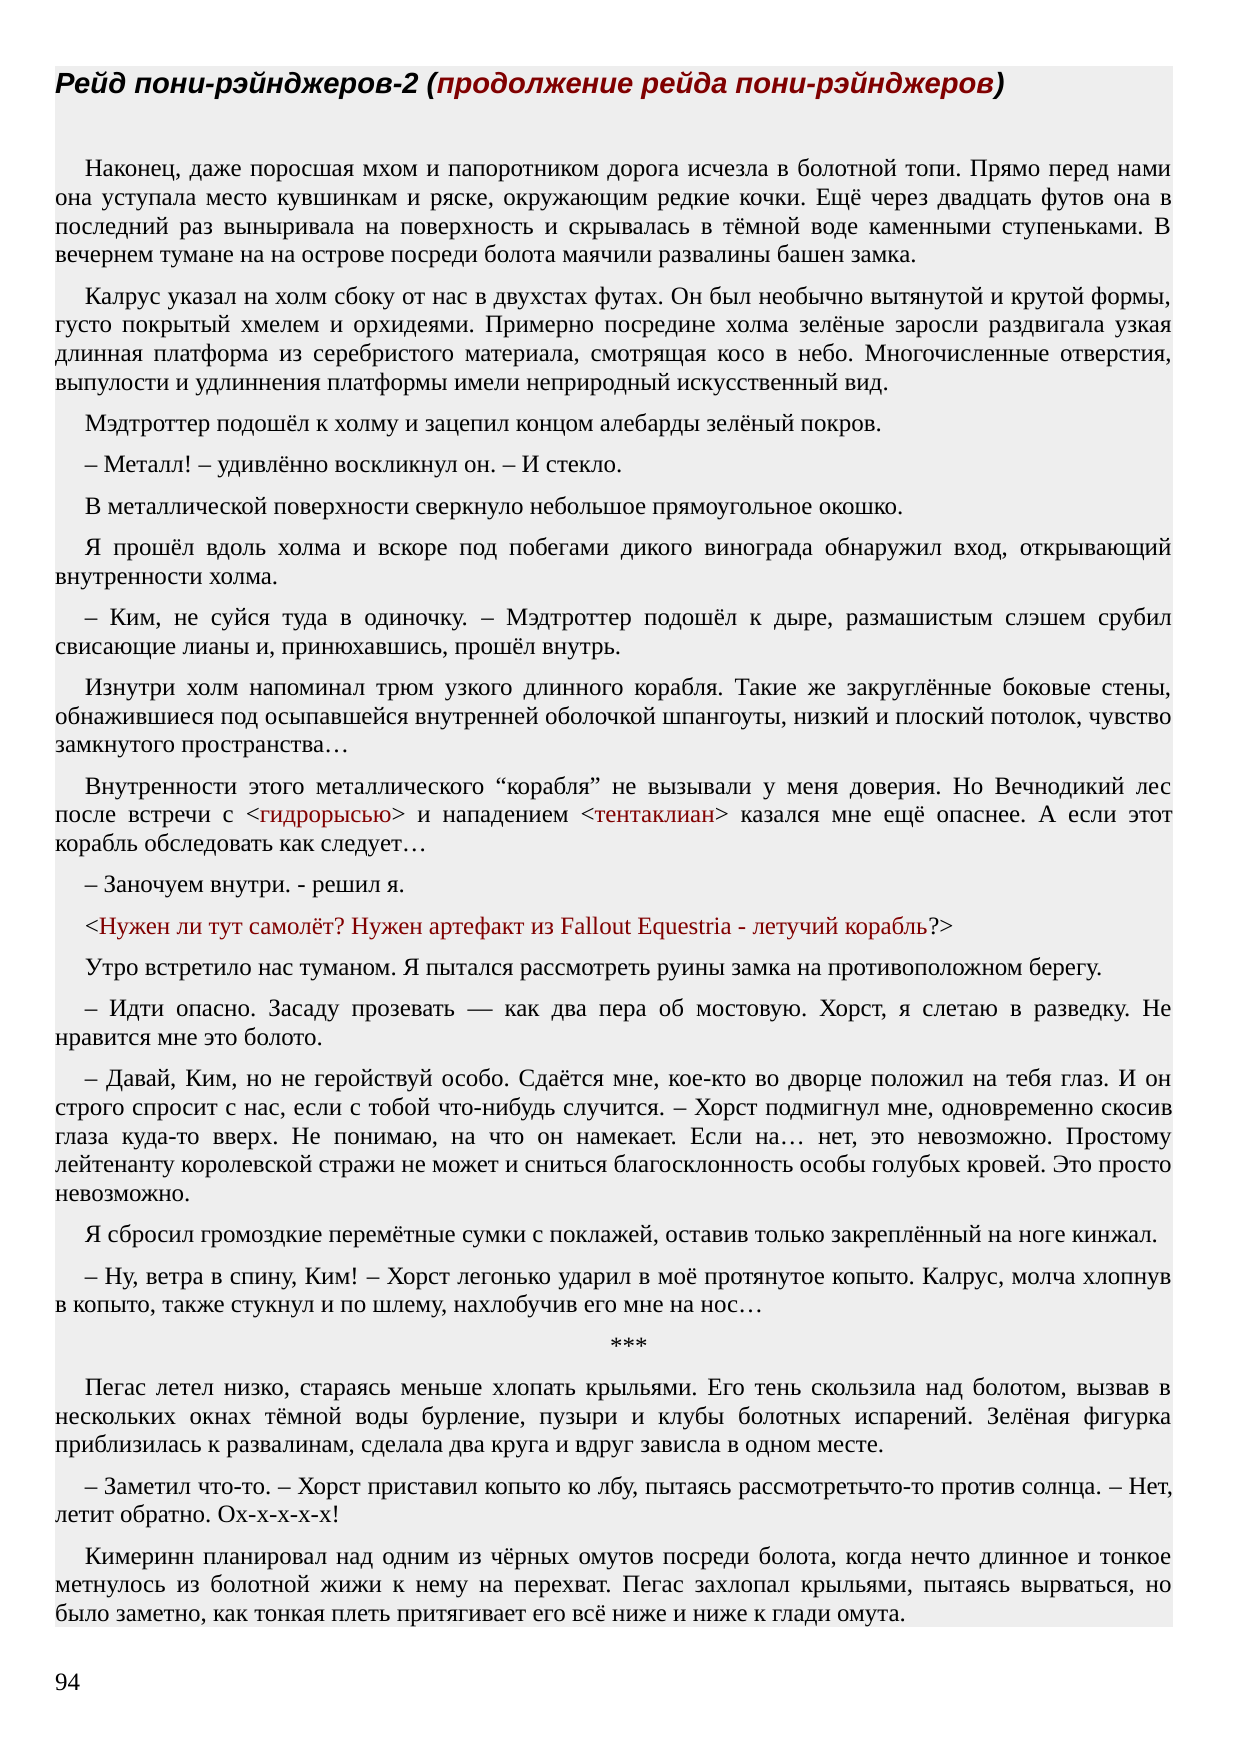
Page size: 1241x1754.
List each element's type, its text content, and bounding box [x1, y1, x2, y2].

text Наконец, даже поросшая мхом и папоротником дорога исчезла в болотной топи. Прямо перед нами она уступала место кувшинкам и ряске, окружающим редкие кочки. Ещё через двадцать футов она в последний раз выныривала на поверхность и скрывалась в тёмной воде каменными ступеньками. В вечернем тумане на на острове посреди болота маячили развалины башен замка. [55, 153, 1173, 268]
text Калрус указал на холм сбоку от нас в двухстах футах. Он был необычно вытянутой и крутой формы, густо покрытый хмелем и орхидеями. Примерно посредине холма зелёные заросли раздвигала узкая длинная платформа из серебристого материала, смотрящая косо в небо. Многочисленные отверстия, выпулости и удлиннения платформы имели неприродный искусственный вид. [55, 281, 1173, 396]
text Я прошёл вдоль холма и вскоре под побегами дикого винограда обнаружил вход, открывающий внутренности холма. [55, 532, 1173, 589]
text <Нужен ли тут самолёт? Нужен артефакт из Fallout Equestria - летучий корабль?> [55, 911, 1173, 939]
text – Давай, Ким, но не геройствуй особо. Сдаётся мне, кое-кто во дворце положил на тебя глаз. И он строго спросит с нас, если с тобой что-нибудь случится. – Хорст подмигнул мне, одновременно скосив глаза куда-то вверх. Не понимаю, на что он намекает. Если на… нет, это невозможно. Простому лейтенанту королевской стражи не может и сниться благосклонность особы голубых кровей. Это просто невозможно. [55, 1063, 1173, 1207]
text *** [55, 1331, 1173, 1359]
text Кимеринн планировал над одним из чёрных омутов посреди болота, когда нечто длинное и тонкое метнулось из болотной жижи к нему на перехват. Пегас захлопал крыльями, пытаясь вырваться, но было заметно, как тонкая плеть притягивает его всё ниже и ниже к глади омута. [55, 1541, 1173, 1627]
text – Ким, не суйся туда в одиночку. – Мэдтроттер подошёл к дыре, размашистым слэшем срубил свисающие лианы и, принюхавшись, прошёл внутрь. [55, 602, 1173, 659]
text – Металл! – удивлённо воскликнул он. – И стекло. [55, 449, 1173, 478]
text Пегас летел низко, стараясь меньше хлопать крыльями. Его тень скользила над болотом, вызвав в нескольких окнах тёмной воды бурление, пузыри и клубы болотных испарений. Зелёная фигурка приблизилась к развалинам, сделала два круга и вдруг зависла в одном месте. [55, 1372, 1173, 1458]
text Изнутри холм напоминал трюм узкого длинного корабля. Такие же закруглённые боковые стены, обнажившиеся под осыпавшейся внутренней оболочкой шпангоуты, низкий и плоский потолок, чувство замкнутого пространства… [55, 672, 1173, 758]
text – Идти опасно. Засаду прозевать — как два пера об мостовую. Хорст, я слетаю в разведку. Не нравится мне это болото. [55, 993, 1173, 1051]
text Внутренности этого металлического “корабля” не вызывали у меня доверия. Но Вечнодикий лес после встречи с <гидрорысью> и нападением <тентаклиан> казался мне ещё опаснее. А если этот корабль обследовать как следует… [55, 771, 1173, 857]
text В металлической поверхности сверкнуло небольшое прямоугольное окошко. [55, 491, 1173, 519]
text – Заметил что-то. – Хорст приставил копыто ко лбу, пытаясь рассмотретьчто-то против солнца. – Нет, летит обратно. Ох-х-х-х-х! [55, 1471, 1173, 1528]
text Мэдтроттер подошёл к холму и зацепил концом алебарды зелёный покров. [55, 408, 1173, 437]
text – Ну, ветра в спину, Ким! – Хорст легонько ударил в моё протянутое копыто. Калрус, молча хлопнув в копыто, также стукнул и по шлему, нахлобучив его мне на нос… [55, 1261, 1173, 1318]
text Утро встретило нас туманом. Я пытался рассмотреть руины замка на противоположном берегу. [55, 952, 1173, 981]
subtitle Рейд пони-рэйнджеров-2 (продолжение рейда пони-рэйнджеров) [55, 66, 1173, 99]
text Я сбросил громоздкие перемётные сумки с поклажей, оставив только закреплённый на ноге кинжал. [55, 1219, 1173, 1248]
text – Заночуем внутри. - решил я. [55, 869, 1173, 898]
